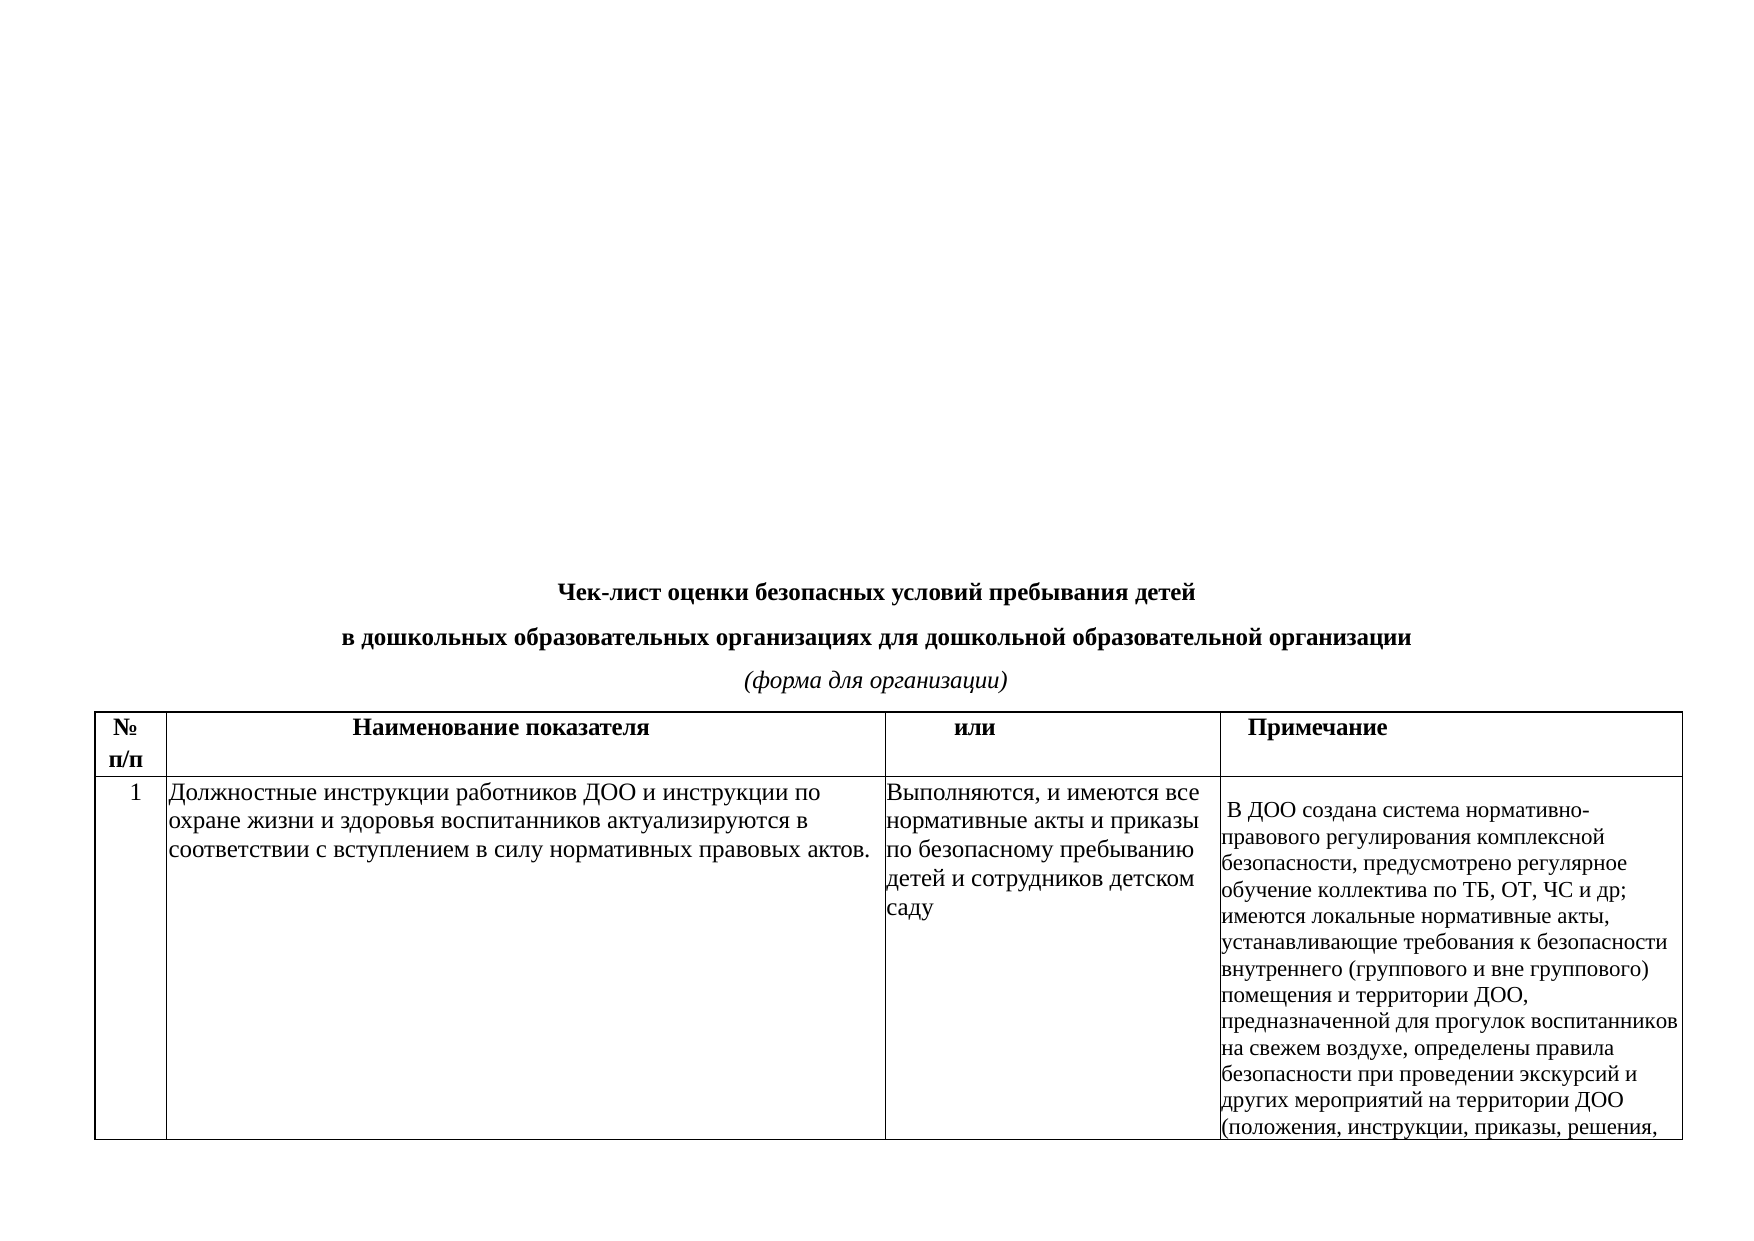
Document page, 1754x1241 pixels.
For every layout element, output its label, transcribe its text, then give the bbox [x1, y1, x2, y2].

table_header № п/п [96, 713, 166, 776]
text в дошкольных образовательных организациях для дошкольной образовательной организации [192, 622, 1561, 650]
table_header или [886, 713, 1220, 776]
table_cell Выполняются, и имеются все нормативные акты и приказы по безопасному пребыванию детей и сотрудников детском саду [886, 777, 1220, 1139]
table_cell Должностные инструкции работников ДОО и инструкции по охране жизни и здоровья воспитанников актуализируются в соответствии с вступлением в силу нормативных правовых актов. [167, 777, 885, 1139]
table_header Наименование показателя [167, 713, 885, 776]
text Чек-лист оценки безопасных условий пребывания детей [261, 577, 1492, 606]
text (форма для организации) [262, 665, 1492, 694]
table_cell 1 [96, 777, 166, 1139]
table_header Примечание [1221, 713, 1682, 776]
